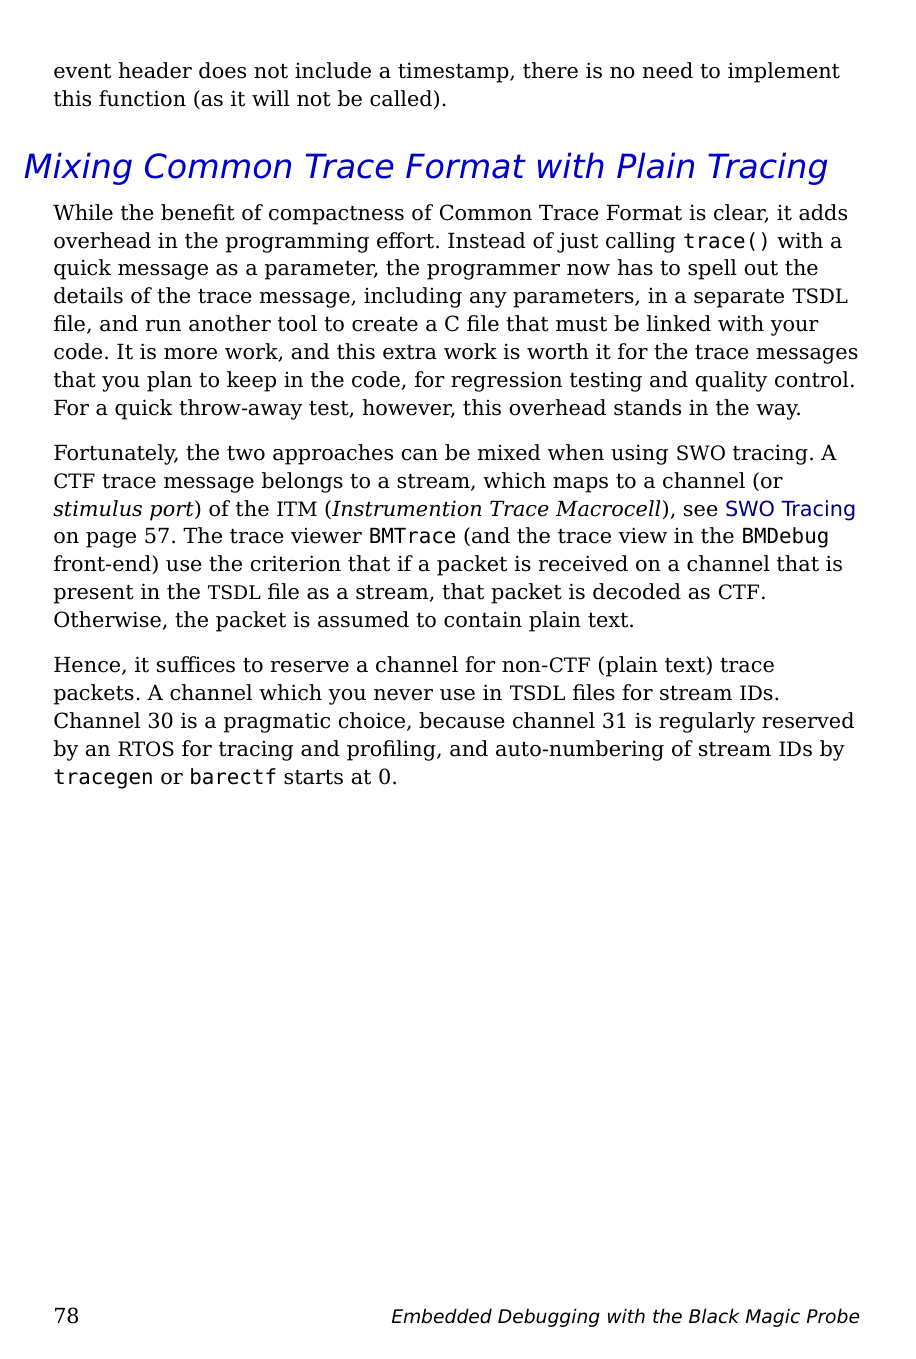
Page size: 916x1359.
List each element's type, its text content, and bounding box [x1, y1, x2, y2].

text Fortunately, the two approaches can be mixed when using SWO tracing. A CTF trace message belongs to a stream, which maps to a channel (or stimulus port) of the ITM (Instrumention Trace Macrocell), see SWO Tracing on page 57. The trace viewer BMTrace (and the trace view in the BMDebug front-end) use the criterion that if a packet is received on a channel that is present in the TSDL file as a stream, that packet is decoded as CTF. Otherwise, the packet is assumed to contain plain text. [53, 441, 862, 632]
text While the benefit of compactness of Common Trace Format is clear, it adds overhead in the programming effort. Instead of just calling trace() with a quick message as a parameter, the programmer now has to spell out the details of the trace message, including any parameters, in a separate TSDL file, and run another tool to create a C file that must be linked with your code. It is more work, and this extra work is worth it for the trace messages that you plan to keep in the code, for regression testing and quality control. For a quick throw-away test, however, this overhead stands in the way. [53, 201, 862, 420]
text Hence, it suffices to reserve a channel for non-CTF (plain text) trace packets. A channel which you never use in TSDL files for stream IDs. Channel 30 is a pragmatic choice, because channel 31 is regularly reserved by an RTOS for tracing and profiling, and auto-numbering of stream IDs by tracegen or barectf starts at 0. [53, 653, 862, 789]
text event header does not include a timestamp, there is no need to implement this function (as it will not be called). [53, 59, 862, 111]
subtitle Mixing Common Trace Format with Plain Tracing [24, 147, 862, 186]
